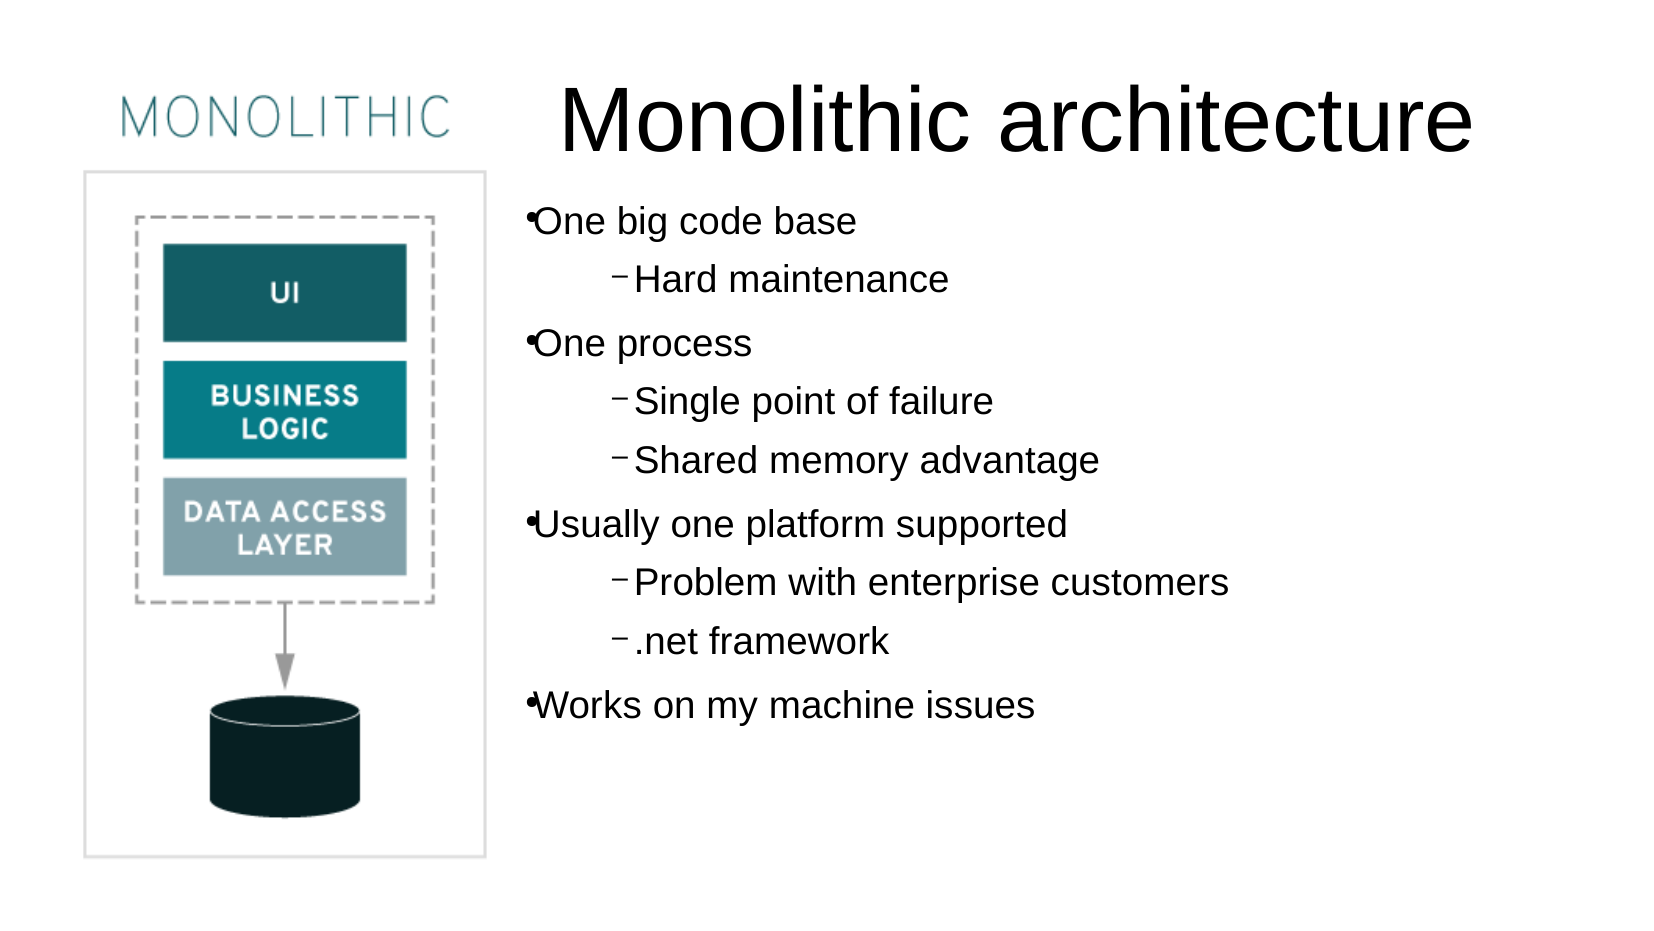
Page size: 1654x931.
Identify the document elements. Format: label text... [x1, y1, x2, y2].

title Monolithic architecture [82, 37, 1571, 193]
picture [57, 47, 510, 888]
list One big code base Hard maintenance One process Single point of failure Shared memory advantage Usually one platform supported Problem with enterprise customers .net framework Works on my machine issues [525, 195, 1306, 736]
